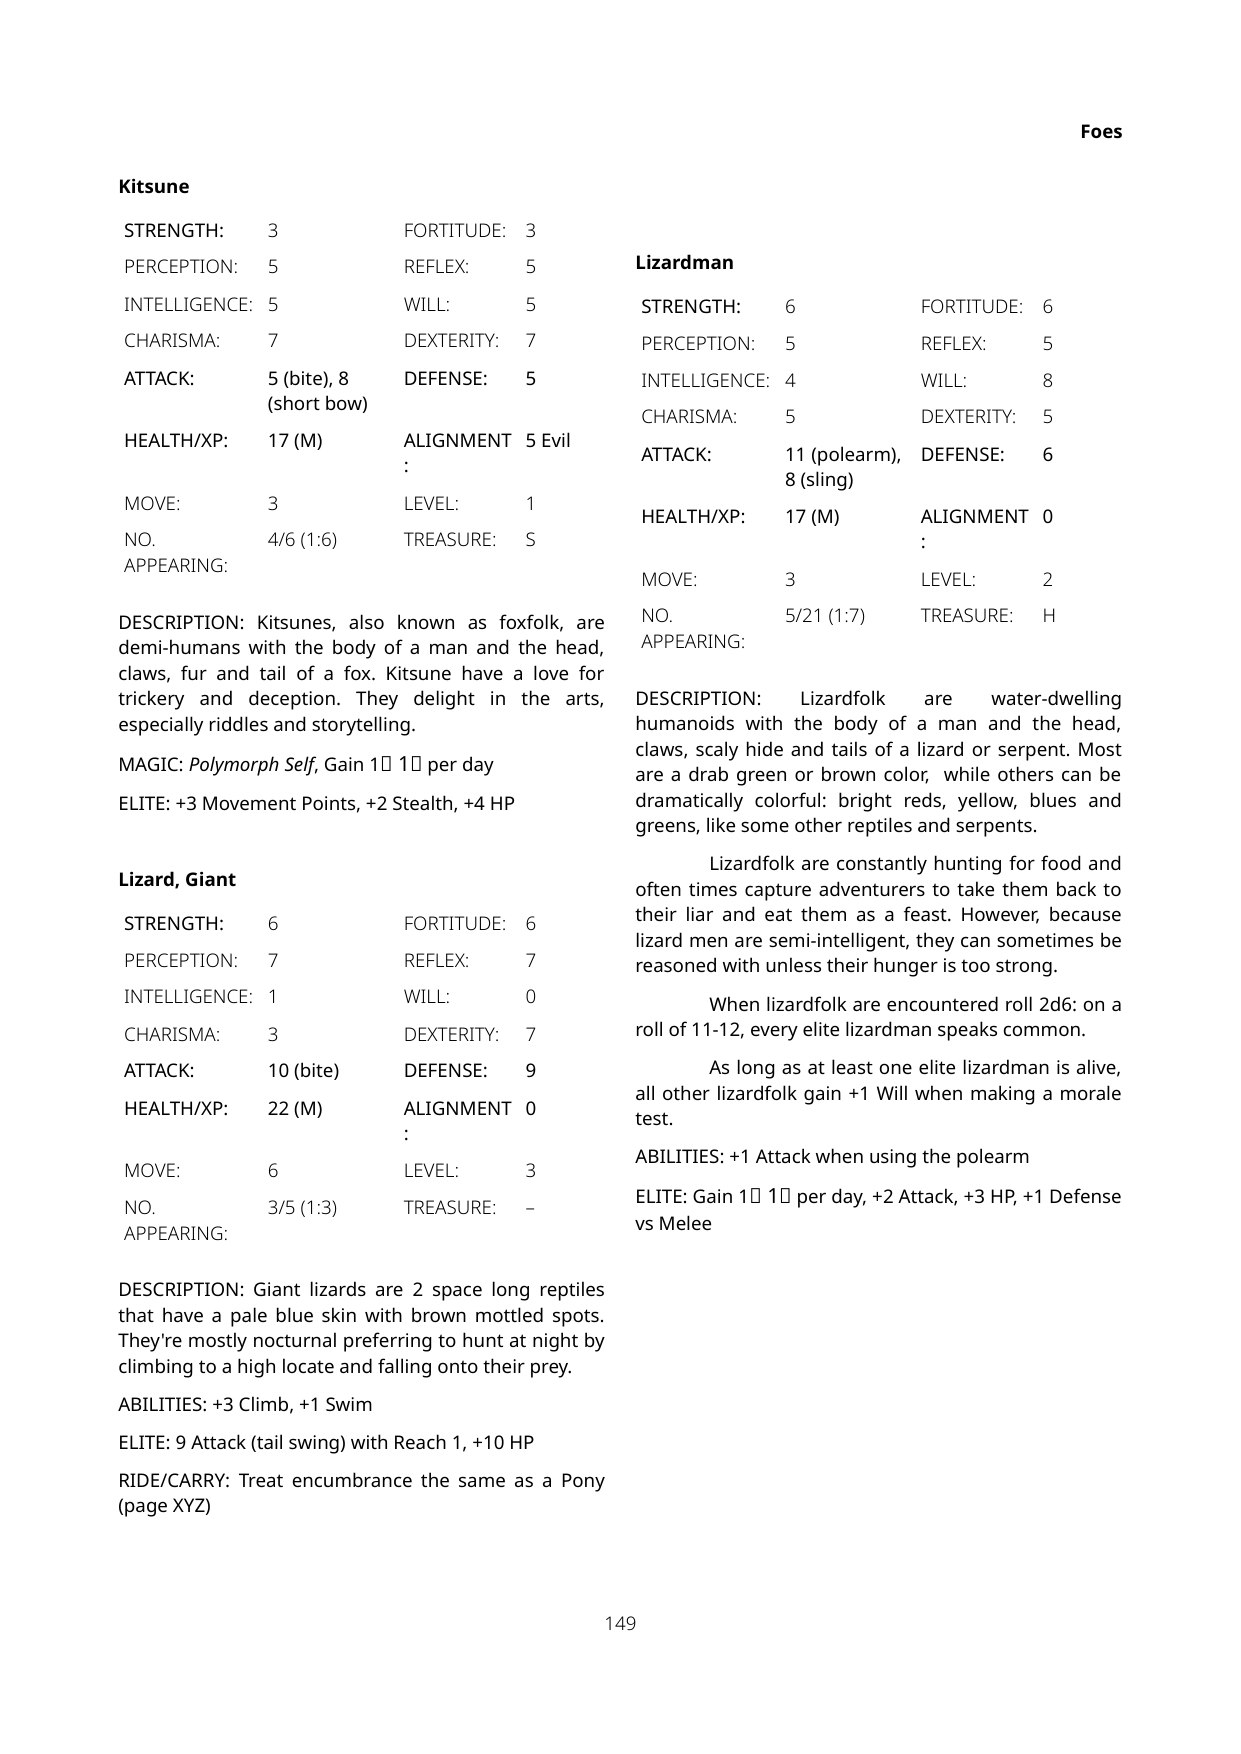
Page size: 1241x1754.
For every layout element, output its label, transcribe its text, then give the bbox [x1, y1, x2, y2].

table_cell NO. APPEARING: [118, 521, 262, 583]
table_header 6 [520, 904, 606, 941]
text ABILITIES: +1 Attack when using the polearm [635, 1143, 1122, 1169]
table_cell INTELLIGENCE: [118, 978, 262, 1015]
text Lizardman [635, 249, 1122, 275]
table_cell DEFENSE: [398, 359, 520, 422]
table_cell ALIGNMENT: [398, 422, 520, 484]
table_cell 11 (polearm), 8 (sling) [779, 435, 915, 498]
text When lizardfolk are encountered roll 2d6: on a roll of 11-12, every elite lizardman speaks common. [635, 991, 1122, 1042]
table_cell REFLEX: [915, 324, 1037, 361]
text ABILITIES: +3 Climb, +1 Swim [118, 1391, 605, 1417]
table_cell 8 [1037, 361, 1123, 398]
table_cell 7 [262, 322, 398, 359]
table_header STRENGTH: [118, 211, 262, 248]
table_cell 3 [262, 484, 398, 521]
table_cell HEALTH/XP: [118, 422, 262, 484]
table_cell WILL: [398, 978, 520, 1015]
table_header 3 [262, 211, 398, 248]
table_cell PERCEPTION: [118, 941, 262, 978]
table_cell 7 [520, 941, 606, 978]
table_cell PERCEPTION: [635, 324, 779, 361]
table_cell MOVE: [635, 560, 779, 597]
table_cell NO. APPEARING: [118, 1189, 262, 1251]
table_cell 5 [1037, 324, 1123, 361]
table_cell TREASURE: [915, 597, 1037, 659]
table_cell 1 [520, 484, 606, 521]
table_header STRENGTH: [118, 904, 262, 941]
table_header 6 [779, 287, 915, 324]
table_cell REFLEX: [398, 248, 520, 285]
table_cell 3 [262, 1015, 398, 1052]
table_cell WILL: [398, 285, 520, 322]
table_cell HEALTH/XP: [118, 1089, 262, 1152]
table_cell 7 [520, 1015, 606, 1052]
table_cell 1 [262, 978, 398, 1015]
text ELITE: +3 Movement Points, +2 Stealth, +4 HP [118, 790, 605, 816]
table_cell DEFENSE: [398, 1052, 520, 1089]
table_cell MOVE: [118, 1152, 262, 1188]
table_cell 5 [1037, 398, 1123, 435]
table_cell 5 [262, 248, 398, 285]
table_cell REFLEX: [398, 941, 520, 978]
table_cell PERCEPTION: [118, 248, 262, 285]
table_cell 6 [1037, 435, 1123, 498]
table_cell 4/6 (1:6) [262, 521, 398, 583]
text DESCRIPTION: Kitsunes, also known as foxfolk, are demi-humans with the body of a man and the head, claws, fur and tail of a fox. Kitsune have a love for trickery and deception. They delight in the arts, especially riddles and storytelling. [118, 583, 605, 737]
table_cell 5 [520, 248, 606, 285]
table_cell 3 [520, 1152, 606, 1188]
table_cell 3/5 (1:3) [262, 1189, 398, 1251]
table_cell ALIGNMENT: [915, 498, 1037, 560]
table_cell 7 [520, 322, 606, 359]
table_cell DEXTERITY: [398, 1015, 520, 1052]
table_cell 5/21 (1:7) [779, 597, 915, 659]
table_cell 5 [779, 398, 915, 435]
table_header FORTITUDE: [398, 904, 520, 941]
table_cell ALIGNMENT: [398, 1089, 520, 1152]
table_header FORTITUDE: [398, 211, 520, 248]
table_cell 5 (bite), 8 (short bow) [262, 359, 398, 422]
table_cell 10 (bite) [262, 1052, 398, 1089]
table_header 6 [262, 904, 398, 941]
table_cell WILL: [915, 361, 1037, 398]
text MAGIC: Polymorph Self, Gain 1 1 per day [118, 749, 605, 778]
table_cell DEXTERITY: [398, 322, 520, 359]
table_header 3 [520, 211, 606, 248]
table_cell LEVEL: [398, 484, 520, 521]
table_cell LEVEL: [398, 1152, 520, 1188]
text RIDE/CARRY: Treat encumbrance the same as a Pony (page XYZ) [118, 1467, 605, 1518]
table_cell 6 [262, 1152, 398, 1188]
text Lizardfolk are constantly hunting for food and often times capture adventurers to take them back to their liar and eat them as a feast. However, because lizard men are semi-intelligent, they can sometimes be reasoned with unless their hunger is too strong. [635, 851, 1122, 978]
table_cell 3 [779, 560, 915, 597]
text As long as at least one elite lizardman is alive, all other lizardfolk gain +1 Will when making a morale test. [635, 1054, 1122, 1131]
table_cell ATTACK: [118, 359, 262, 422]
table_cell HEALTH/XP: [635, 498, 779, 560]
table_cell – [520, 1189, 606, 1251]
table_cell NO. APPEARING: [635, 597, 779, 659]
table_cell TREASURE: [398, 1189, 520, 1251]
table_cell CHARISMA: [635, 398, 779, 435]
text ELITE: 9 Attack (tail swing) with Reach 1, +10 HP [118, 1429, 605, 1455]
table_cell 7 [262, 941, 398, 978]
table_cell 0 [520, 978, 606, 1015]
table_cell H [1037, 597, 1123, 659]
text Kitsune [118, 173, 605, 199]
text DESCRIPTION: Lizardfolk are water-dwelling humanoids with the body of a man and the head, claws, scaly hide and tails of a lizard or serpent. Most are a drab green or brown color, while others can be dramatically colorful: bright reds, yellow, blues and greens, like some other reptiles and serpents. [635, 659, 1122, 838]
table_cell 0 [1037, 498, 1123, 560]
table_cell CHARISMA: [118, 322, 262, 359]
table_cell ATTACK: [635, 435, 779, 498]
table_header FORTITUDE: [915, 287, 1037, 324]
table_cell 4 [779, 361, 915, 398]
table_header STRENGTH: [635, 287, 779, 324]
table_cell 5 [520, 359, 606, 422]
table_cell LEVEL: [915, 560, 1037, 597]
table_cell MOVE: [118, 484, 262, 521]
table_header 6 [1037, 287, 1123, 324]
table_cell DEFENSE: [915, 435, 1037, 498]
table_cell 17 (M) [262, 422, 398, 484]
table_cell TREASURE: [398, 521, 520, 583]
table_cell 5 [520, 285, 606, 322]
table_cell DEXTERITY: [915, 398, 1037, 435]
table_cell 2 [1037, 560, 1123, 597]
table_cell 22 (M) [262, 1089, 398, 1152]
table_cell 5 [262, 285, 398, 322]
text ELITE: Gain 1 1 per day, +2 Attack, +3 HP, +1 Defense vs Melee [635, 1181, 1122, 1235]
table_cell INTELLIGENCE: [118, 285, 262, 322]
text DESCRIPTION: Giant lizards are 2 space long reptiles that have a pale blue skin with brown mottled spots. They're mostly nocturnal preferring to hunt at night by climbing to a high locate and falling onto their prey. [118, 1251, 605, 1379]
table_cell INTELLIGENCE: [635, 361, 779, 398]
table_cell 9 [520, 1052, 606, 1089]
text Lizard, Giant [118, 866, 605, 892]
table_cell 5 Evil [520, 422, 606, 484]
table_cell S [520, 521, 606, 583]
table_cell ATTACK: [118, 1052, 262, 1089]
table_cell CHARISMA: [118, 1015, 262, 1052]
table_cell 5 [779, 324, 915, 361]
table_cell 17 (M) [779, 498, 915, 560]
table_cell 0 [520, 1089, 606, 1152]
